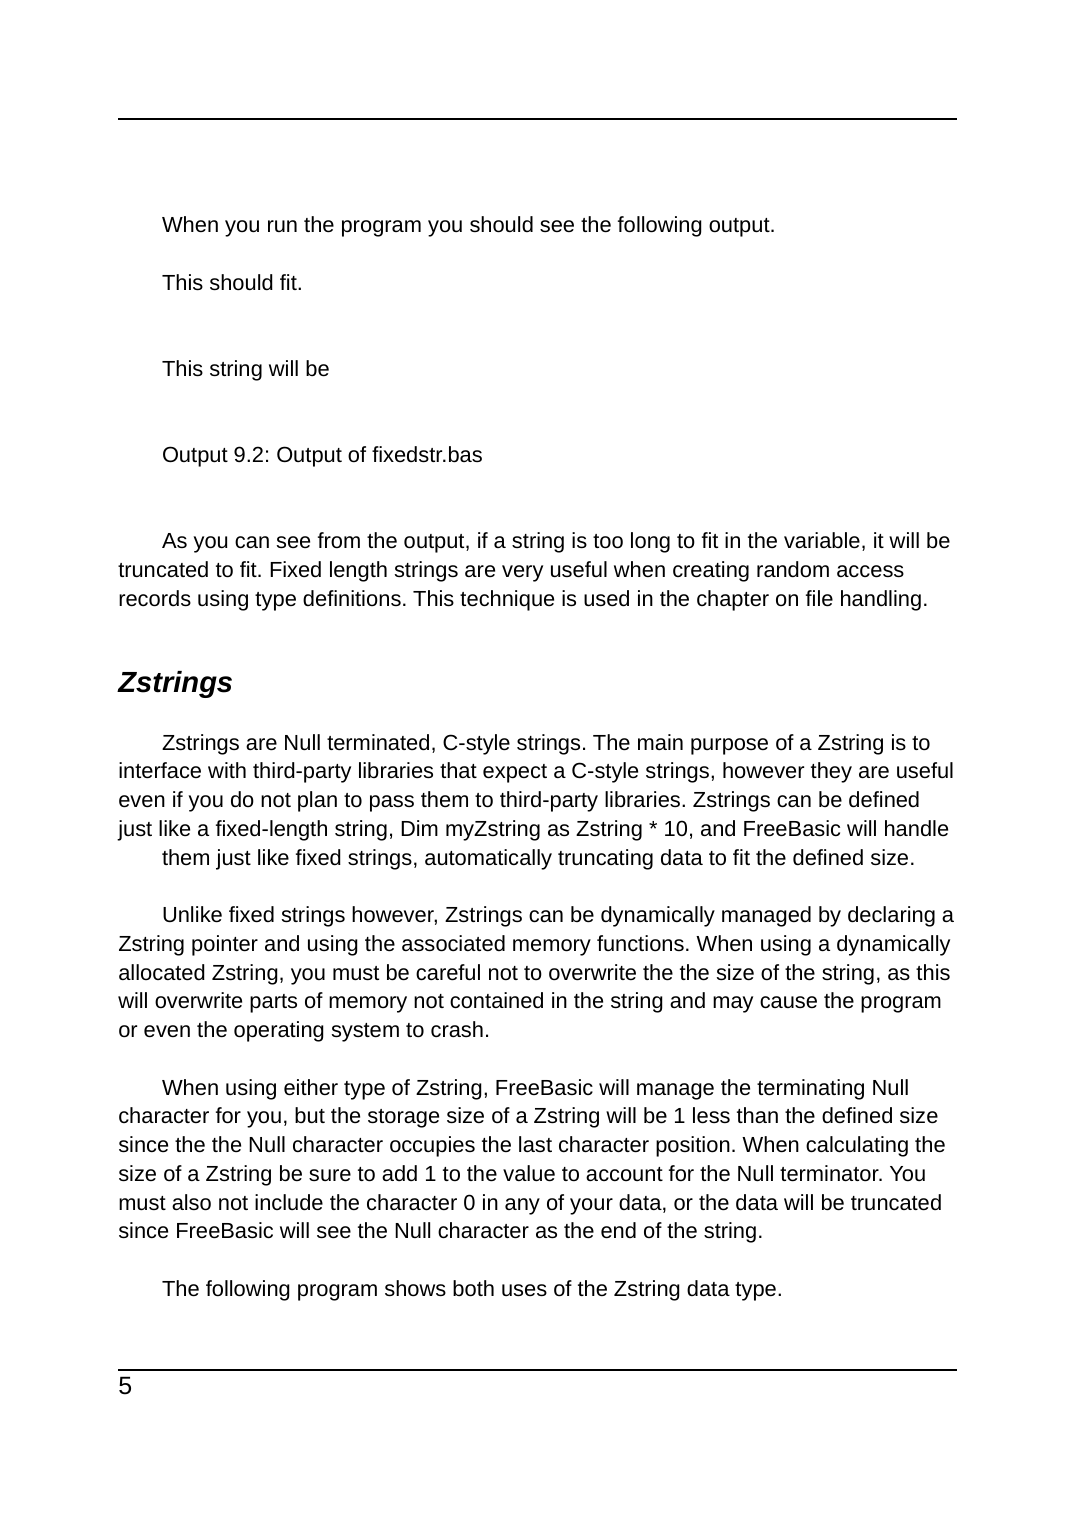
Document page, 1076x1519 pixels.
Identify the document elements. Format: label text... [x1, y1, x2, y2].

text When using either type of Zstring, FreeBasic will manage the terminating Null character for you, but the storage size of a Zstring will be 1 less than the defined size since the the Null character occupies the last character position. When calculating the size of a Zstring be sure to add 1 to the value to account for the Null terminator. You must also not include the character 0 in any of your data, or the data will be truncated since FreeBasic will see the Null character as the end of the string. [118, 1071, 957, 1243]
text When you run the program you should see the following output. [118, 208, 957, 237]
text Unlike fixed strings however, Zstrings can be dynamically managed by declaring a Zstring pointer and using the associated memory functions. When using a dynamically allocated Zstring, you must be careful not to overwrite the the size of the string, as this will overwrite parts of memory not contained in the string and may cause the program or even the operating system to crash. [118, 898, 957, 1042]
text This string will be [118, 352, 957, 381]
subtitle Zstrings [118, 664, 957, 698]
text them just like fixed strings, automatically truncating data to fit the defined size. [118, 841, 957, 869]
text As you can see from the output, if a string is too long to fit in the variable, it will be truncated to fit. Fixed length strings are very useful when creating random access records using type definitions. This technique is used in the chapter on file handling. [118, 524, 957, 611]
text Output 9.2: Output of fixedstr.bas [118, 438, 957, 467]
text The following program shows both uses of the Zstring data type. [118, 1272, 957, 1301]
text This should fit. [118, 266, 957, 294]
text Zstrings are Null terminated, C-style strings. The main purpose of a Zstring is to interface with third-party libraries that expect a C-style strings, however they are useful even if you do not plan to pass them to third-party libraries. Zstrings can be defined just like a fixed-length string, Dim myZstring as Zstring * 10, and FreeBasic will handle [118, 711, 957, 841]
